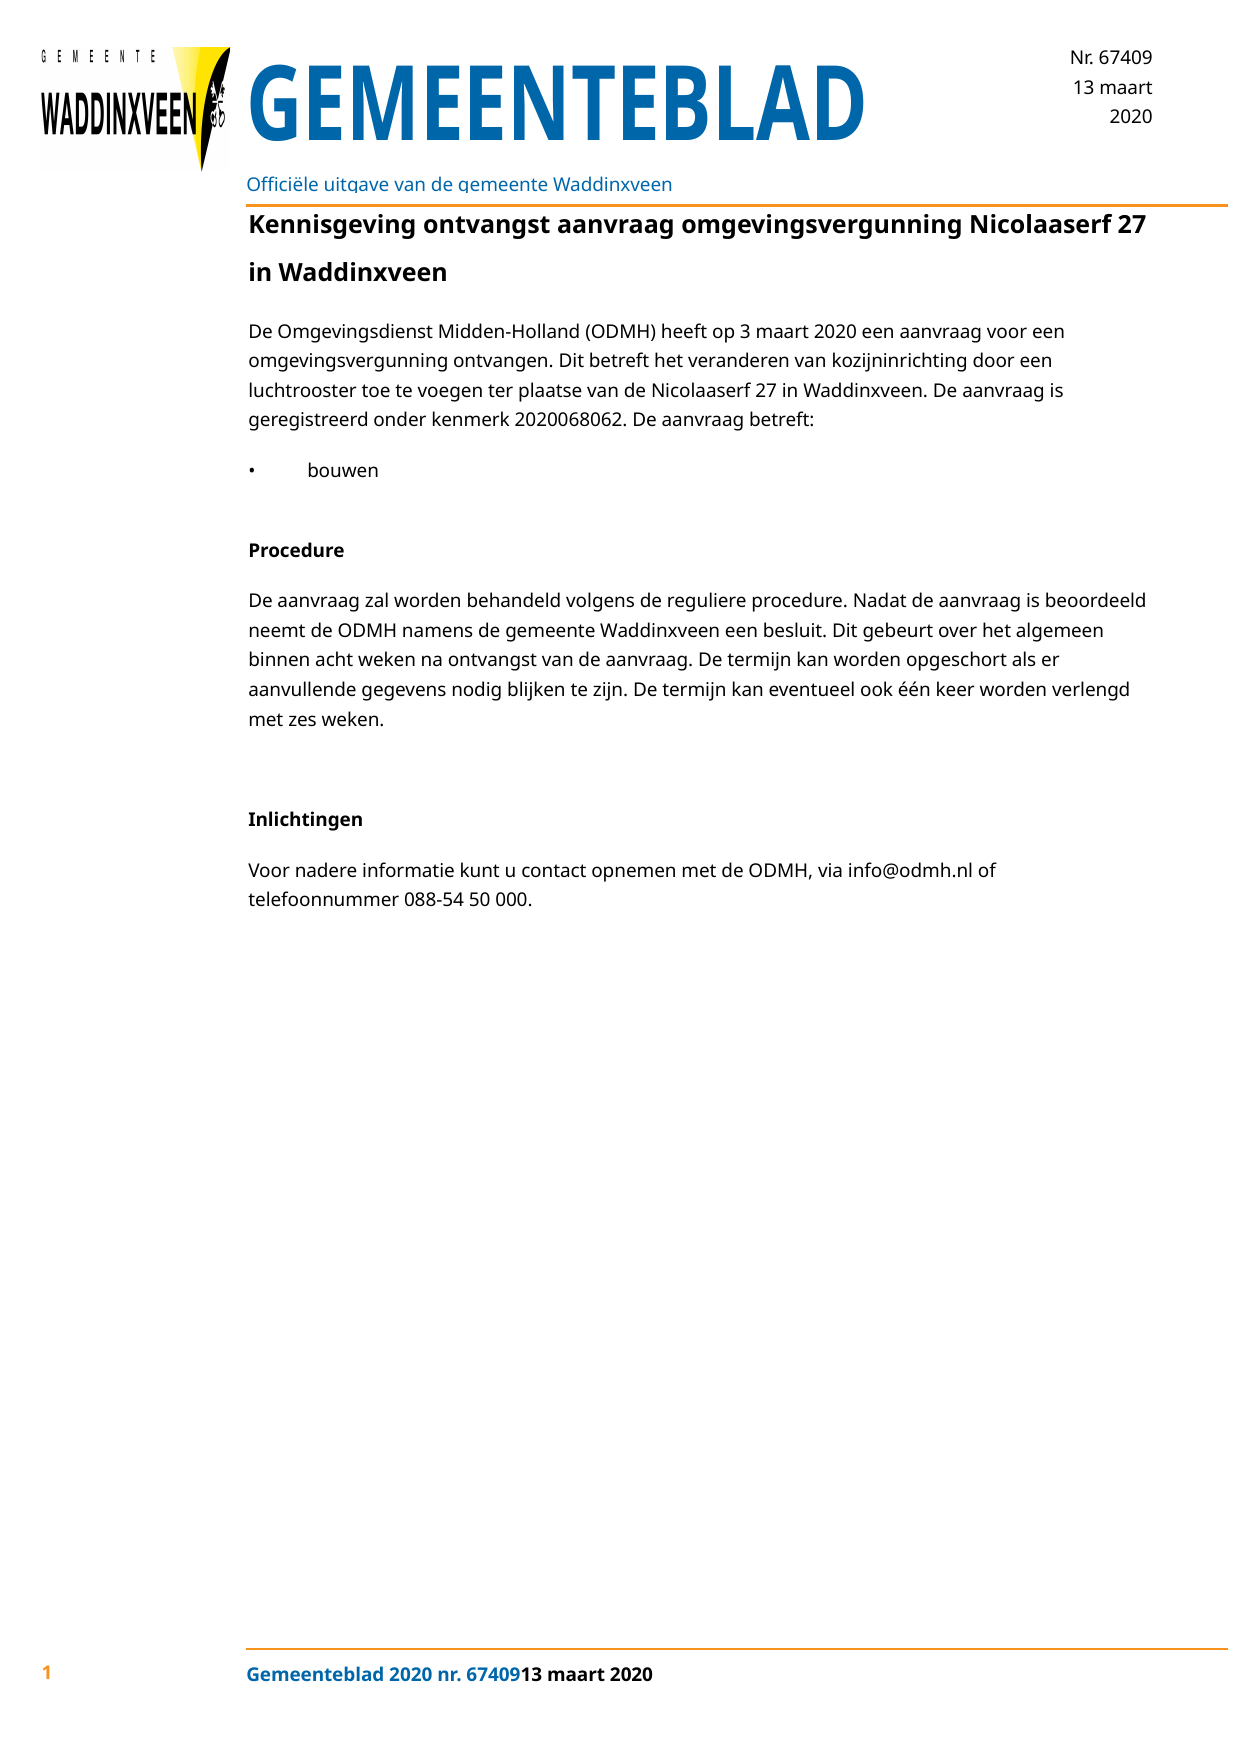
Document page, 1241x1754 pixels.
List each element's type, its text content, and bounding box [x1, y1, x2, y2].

text Voor nadere informatie kunt u contact opnemen met de ODMH, via info@odmh.nl of telefoonnummer 088-54 50 000. [248, 857, 1152, 912]
text Inlichtingen [248, 807, 1152, 832]
picture [41, 47, 231, 172]
text De aanvraag zal worden behandeld volgens de reguliere procedure. Nadat de aanvraag is beoordeeld neemt de ODMH namens de gemeente Waddinxveen een besluit. Dit gebeurt over het algemeen binnen acht weken na ontvangst van de aanvraag. De termijn kan worden opgeschort als er aanvullende gegevens nodig blijken te zijn. De termijn kan eventueel ook één keer worden verlengd met zes weken. [248, 587, 1152, 732]
text Procedure [248, 537, 1152, 563]
text Kennisgeving ontvangst aanvraag omgevingsvergunning Nicolaaserf 27 in Waddinxveen [248, 207, 1152, 288]
text De Omgevingsdienst Midden-Holland (ODMH) heeft op 3 maart 2020 een aanvraag voor een omgevingsvergunning ontvangen. Dit betreft het veranderen van kozijninrichting door een luchtrooster toe te voegen ter plaatse van de Nicolaaserf 27 in Waddinxveen. De aanvraag is geregistreerd onder kenmerk 2020068062. De aanvraag betreft: [248, 318, 1152, 432]
list bouwen [248, 457, 1152, 483]
